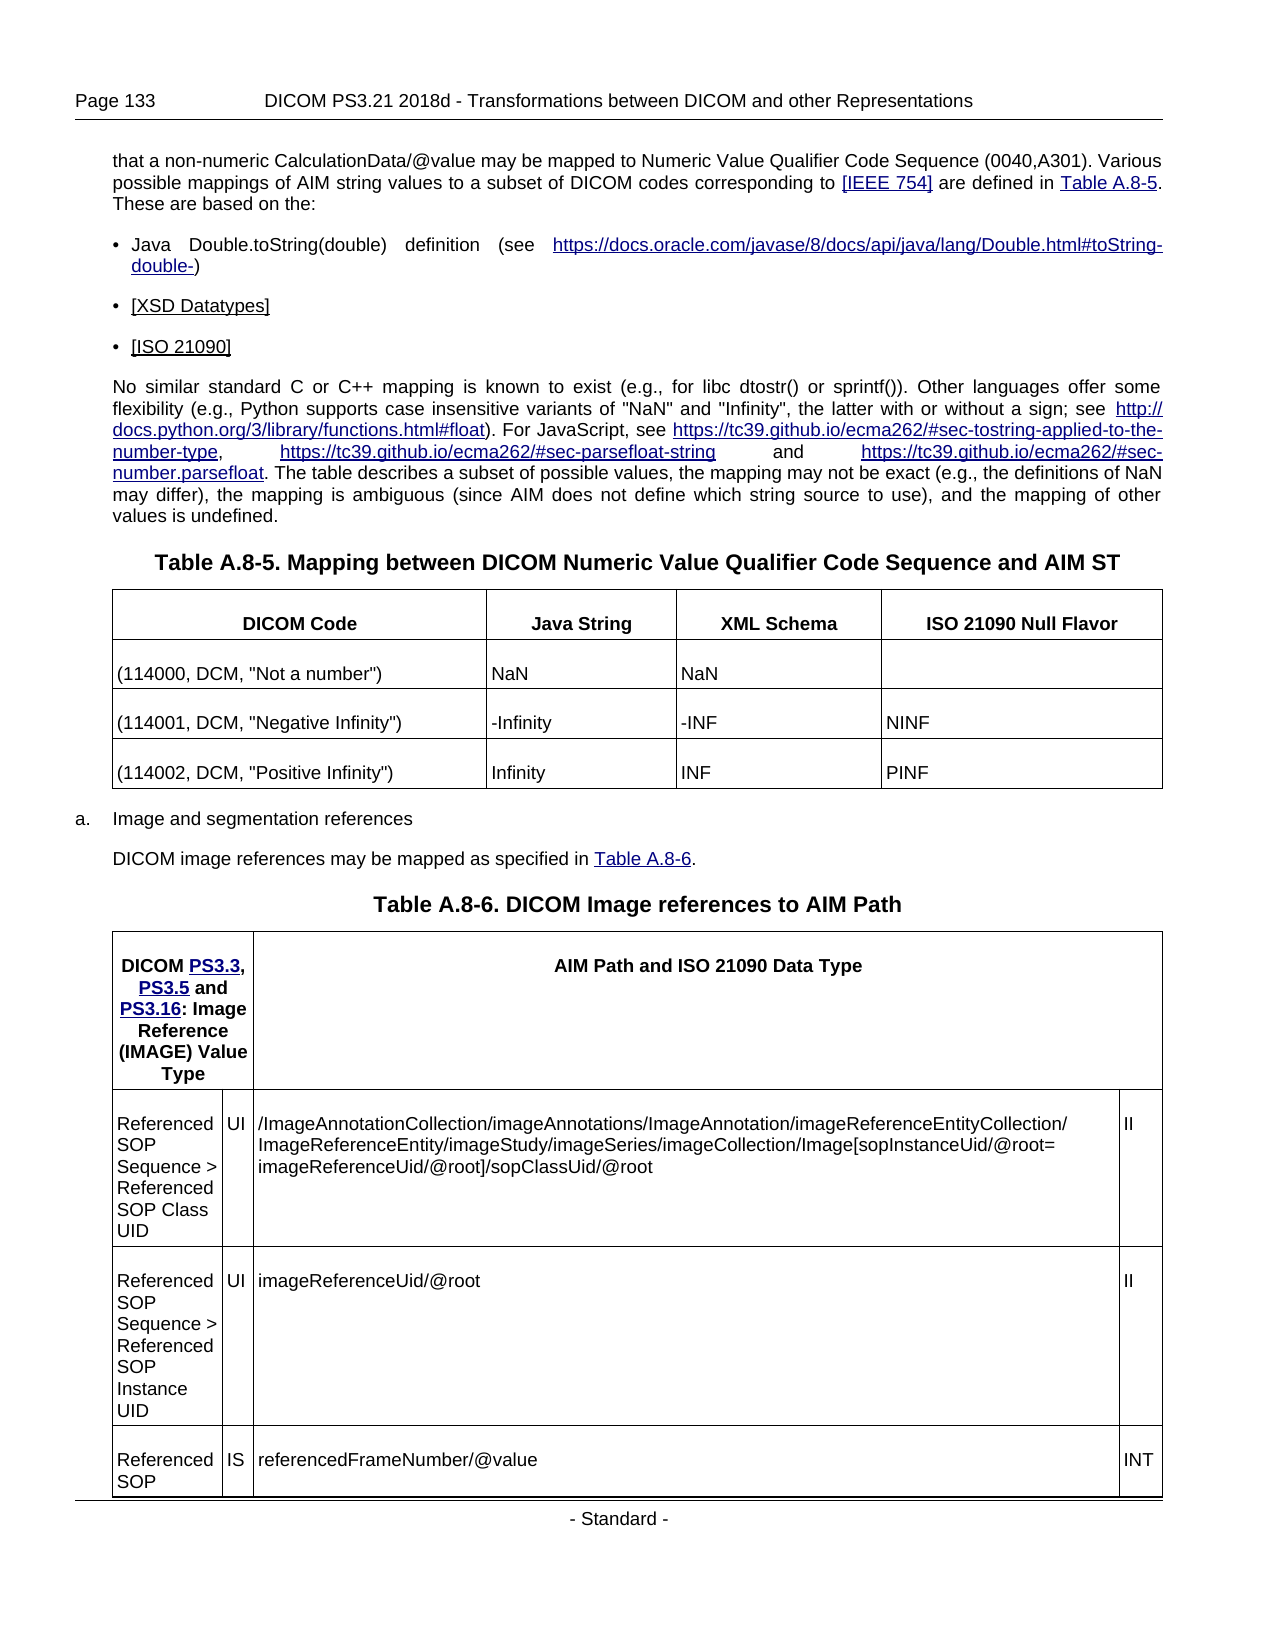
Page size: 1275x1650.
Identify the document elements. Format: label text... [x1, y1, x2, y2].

list [XSD Datatypes] [112, 295, 1162, 317]
table_cell (114002, DCM, "Positive Infinity") [113, 739, 486, 787]
text No similar standard C or C++ mapping is known to exist (e.g., for libc dtostr() or sprintf()). Other languages offer some flexibility (e.g., Python supports case insensitive variants of "NaN" and "Infinity", the latter with or without a sign; see http://​docs.python.org/​3/​library/​functions.html#float). For JavaScript, see https://​tc39.github.io/​ecma262/​#sec-tostring-applied-to-the-number-type, https://​tc39.github.io/​ecma262/​#sec-parsefloat-string and https://​tc39.github.io/​ecma262/​#sec-number.parsefloat. The table describes a subset of possible values, the mapping may not be exact (e.g., the definitions of NaN may differ), the mapping is ambiguous (since AIM does not define which string source to use), and the mapping of other values is undefined. [112, 376, 1162, 527]
table_cell INT [1120, 1426, 1162, 1496]
table_header DICOM Code [113, 590, 486, 638]
table_header DICOM PS3.3, PS3.5 and PS3.16: Image Reference (IMAGE) Value Type [113, 932, 253, 1088]
table_cell (114000, DCM, "Not a number") [113, 640, 486, 688]
table_cell (114001, DCM, "Negative Infinity") [113, 689, 486, 738]
table_cell UI [223, 1090, 253, 1246]
list [ISO 21090] [112, 336, 1162, 357]
table_cell Referenced SOP [113, 1426, 222, 1496]
table_cell INF [677, 739, 881, 787]
table_header XML Schema [677, 590, 881, 638]
list DICOM image references may be mapped as specified in Table A.8-6. [75, 848, 1162, 869]
table_header AIM Path and ISO 21090 Data Type [254, 932, 1162, 1088]
table_cell imageReferenceUid/​@root [254, 1247, 1119, 1425]
table_cell II [1120, 1247, 1162, 1425]
list Image and segmentation references [75, 807, 1162, 829]
table_header Java String [487, 590, 676, 638]
list Java Double.toString(double) definition (see https://​docs.oracle.com/​javase/​8/​docs/​api/​java/​lang/​Double.html#toString-double-) [112, 233, 1162, 277]
table_cell Infinity [487, 739, 676, 787]
table_cell II [1120, 1090, 1162, 1246]
table_cell Referenced SOP Sequence > Referenced SOP Instance UID [113, 1247, 222, 1425]
table_cell -Infinity [487, 689, 676, 738]
text that a non-numeric CalculationData/@value may be mapped to Numeric Value Qualifier Code Sequence (0040,A301). Various possible mappings of AIM string values to a subset of DICOM codes corresponding to [IEEE 754] are defined in Table A.8-5. These are based on the: [112, 150, 1162, 215]
table_cell PINF [882, 739, 1162, 787]
table_cell referencedFrameNumber/​@value [254, 1426, 1119, 1496]
table_cell /Image​Annotation​Collection/​image​Annotations/​Image​Annotation/​imageReferenceEntityCollection/​ImageReferenceEntity/​imageStudy/​imageSeries/​imageCollection/​Image[sopInstanceUid/​@root=​imageReferenceUid/​@root]/​sopClassUid/​@root [254, 1090, 1119, 1246]
table_cell NaN [487, 640, 676, 688]
text Table A.8-5. Mapping between DICOM Numeric Value Qualifier Code Sequence and AIM ST [112, 549, 1162, 575]
table_header ISO 21090 Null Flavor [882, 590, 1162, 638]
list Table A.8-6. DICOM Image references to AIM Path [75, 892, 1162, 917]
table_cell [882, 640, 1162, 688]
table_cell NINF [882, 689, 1162, 738]
table_cell Referenced SOP Sequence > Referenced SOP Class UID [113, 1090, 222, 1246]
table_cell NaN [677, 640, 881, 688]
table_cell IS [223, 1426, 253, 1496]
table_cell -INF [677, 689, 881, 738]
table_cell UI [223, 1247, 253, 1425]
